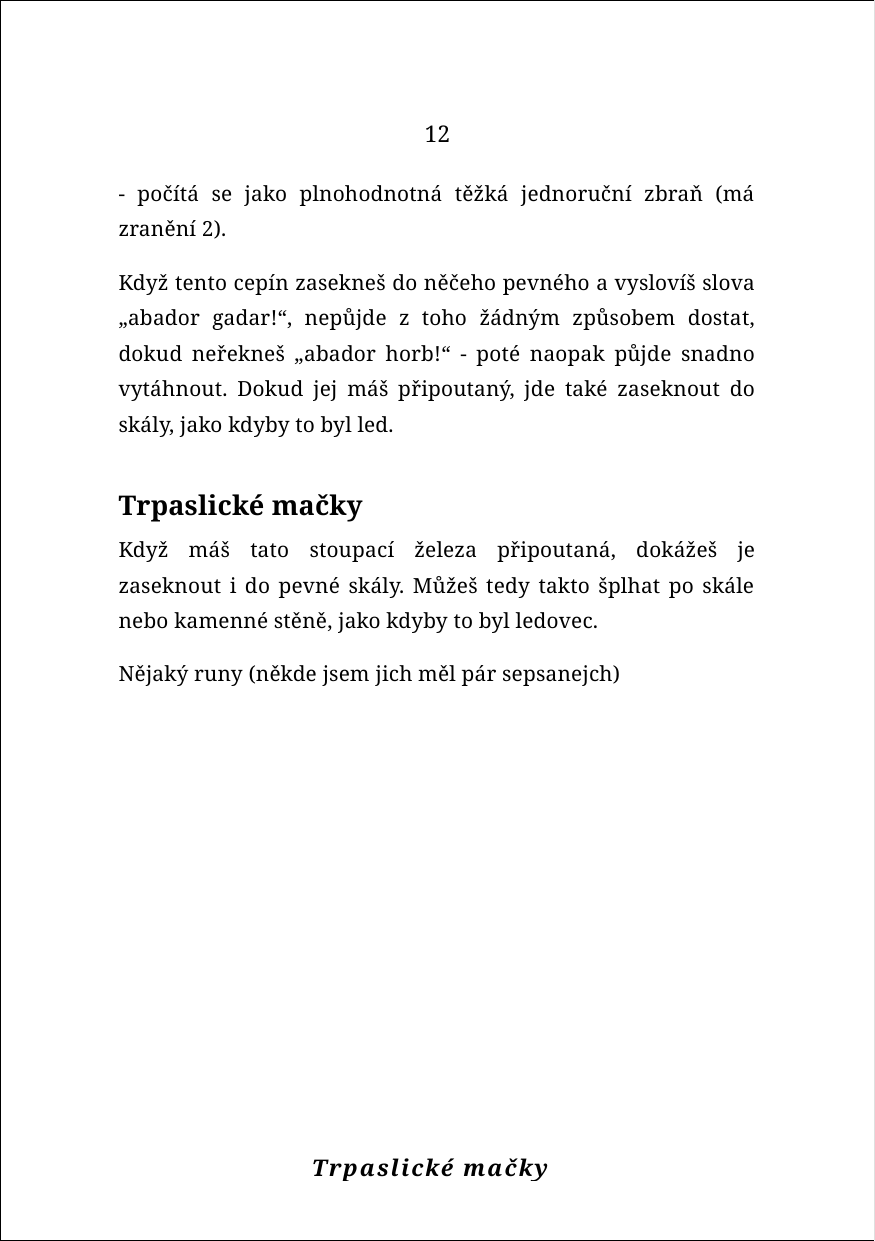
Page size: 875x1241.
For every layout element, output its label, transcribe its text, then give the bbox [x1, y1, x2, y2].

text Když máš tato stoupací železa připoutaná, dokážeš je zaseknout i do pevné skály. Můžeš tedy takto šplhat po skále nebo kamenné stěně, jako kdyby to byl ledovec. [118, 535, 756, 635]
subtitle Trpaslické mačky [118, 487, 756, 523]
text Nějaký runy (někde jsem jich měl pár sepsanejch) [118, 659, 756, 688]
text - počítá se jako plnohodnotná těžká jednoruční zbraň (má zranění 2). [118, 179, 756, 243]
text Když tento cepín zasekneš do něčeho pevného a vyslovíš slova „abador gadar!“, nepůjde z toho žádným způsobem dostat, dokud neřekneš „abador horb!“ - poté naopak půjde snadno vytáhnout. Dokud jej máš připoutaný, jde také zaseknout do skály, jako kdyby to byl led. [118, 268, 756, 438]
